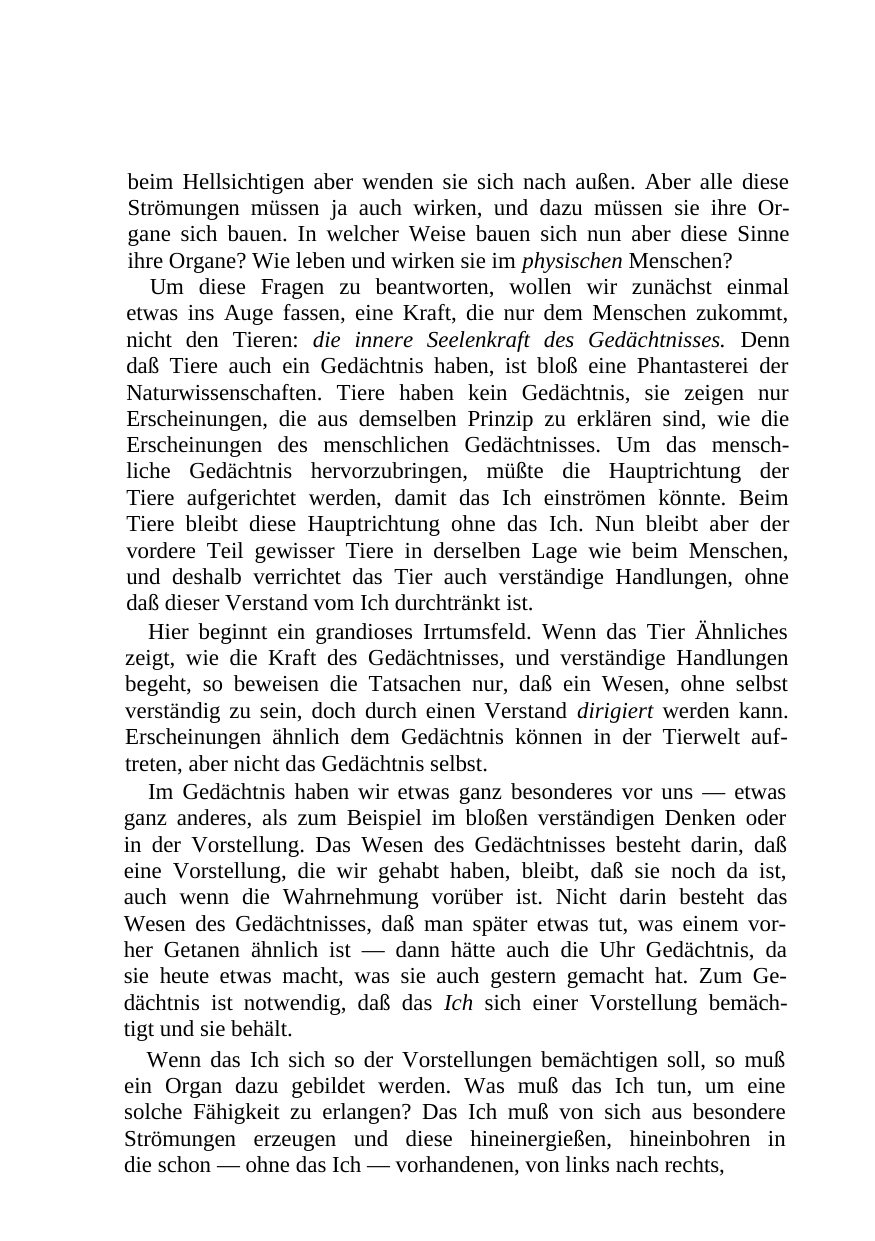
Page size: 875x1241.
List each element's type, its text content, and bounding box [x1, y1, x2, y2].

text beim Hellsichtigen aber wenden sie sich nach außen. Aber alle diese Strömungen müssen ja auch wirken, und dazu müssen sie ihre Or- gane sich bauen. In welcher Weise bauen sich nun aber diese Sinne ihre Organe? Wie leben und wirken sie im physischen Menschen? [127, 168, 791, 273]
text Im Gedächtnis haben wir etwas ganz besonderes vor uns — etwas ganz anderes, als zum Beispiel im bloßen verständigen Denken oder in der Vorstellung. Das Wesen des Gedächtnisses besteht darin, daß eine Vorstellung, die wir gehabt haben, bleibt, daß sie noch da ist, auch wenn die Wahrnehmung vorüber ist. Nicht darin besteht das Wesen des Gedächtnisses, daß man später etwas tut, was einem vor- her Getanen ähnlich ist — dann hätte auch die Uhr Gedächtnis, da sie heute etwas macht, was sie auch gestern gemacht hat. Zum Ge- dächtnis ist notwendig, daß das Ich sich einer Vorstellung bemäch- tigt und sie behält. [123, 778, 788, 1042]
text Wenn das Ich sich so der Vorstellungen bemächtigen soll, so muß ein Organ dazu gebildet werden. Was muß das Ich tun, um eine solche Fähigkeit zu erlangen? Das Ich muß von sich aus besondere Strömungen erzeugen und diese hineinergießen, hineinbohren in die schon — ohne das Ich — vorhandenen, von links nach rechts, [124, 1046, 787, 1177]
text Um diese Fragen zu beantworten, wollen wir zunächst einmal etwas ins Auge fassen, eine Kraft, die nur dem Menschen zukommt, nicht den Tieren: die innere Seelenkraft des Gedächtnisses. Denn daß Tiere auch ein Gedächtnis haben, ist bloß eine Phantasterei der Naturwissenschaften. Tiere haben kein Gedächtnis, sie zeigen nur Erscheinungen, die aus demselben Prinzip zu erklären sind, wie die Erscheinungen des menschlichen Gedächtnisses. Um das mensch- liche Gedächtnis hervorzubringen, müßte die Hauptrichtung der Tiere aufgerichtet werden, damit das Ich einströmen könnte. Beim Tiere bleibt diese Hauptrichtung ohne das Ich. Nun bleibt aber der vordere Teil gewisser Tiere in derselben Lage wie beim Menschen, und deshalb verrichtet das Tier auch verständige Handlungen, ohne daß dieser Verstand vom Ich durchtränkt ist. [126, 273, 790, 616]
text Hier beginnt ein grandioses Irrtumsfeld. Wenn das Tier Ähnliches zeigt, wie die Kraft des Gedächtnisses, und verständige Handlungen begeht, so beweisen die Tatsachen nur, daß ein Wesen, ohne selbst verständig zu sein, doch durch einen Verstand dirigiert werden kann. Erscheinungen ähnlich dem Gedächtnis können in der Tierwelt auf- treten, aber nicht das Gedächtnis selbst. [125, 618, 789, 776]
